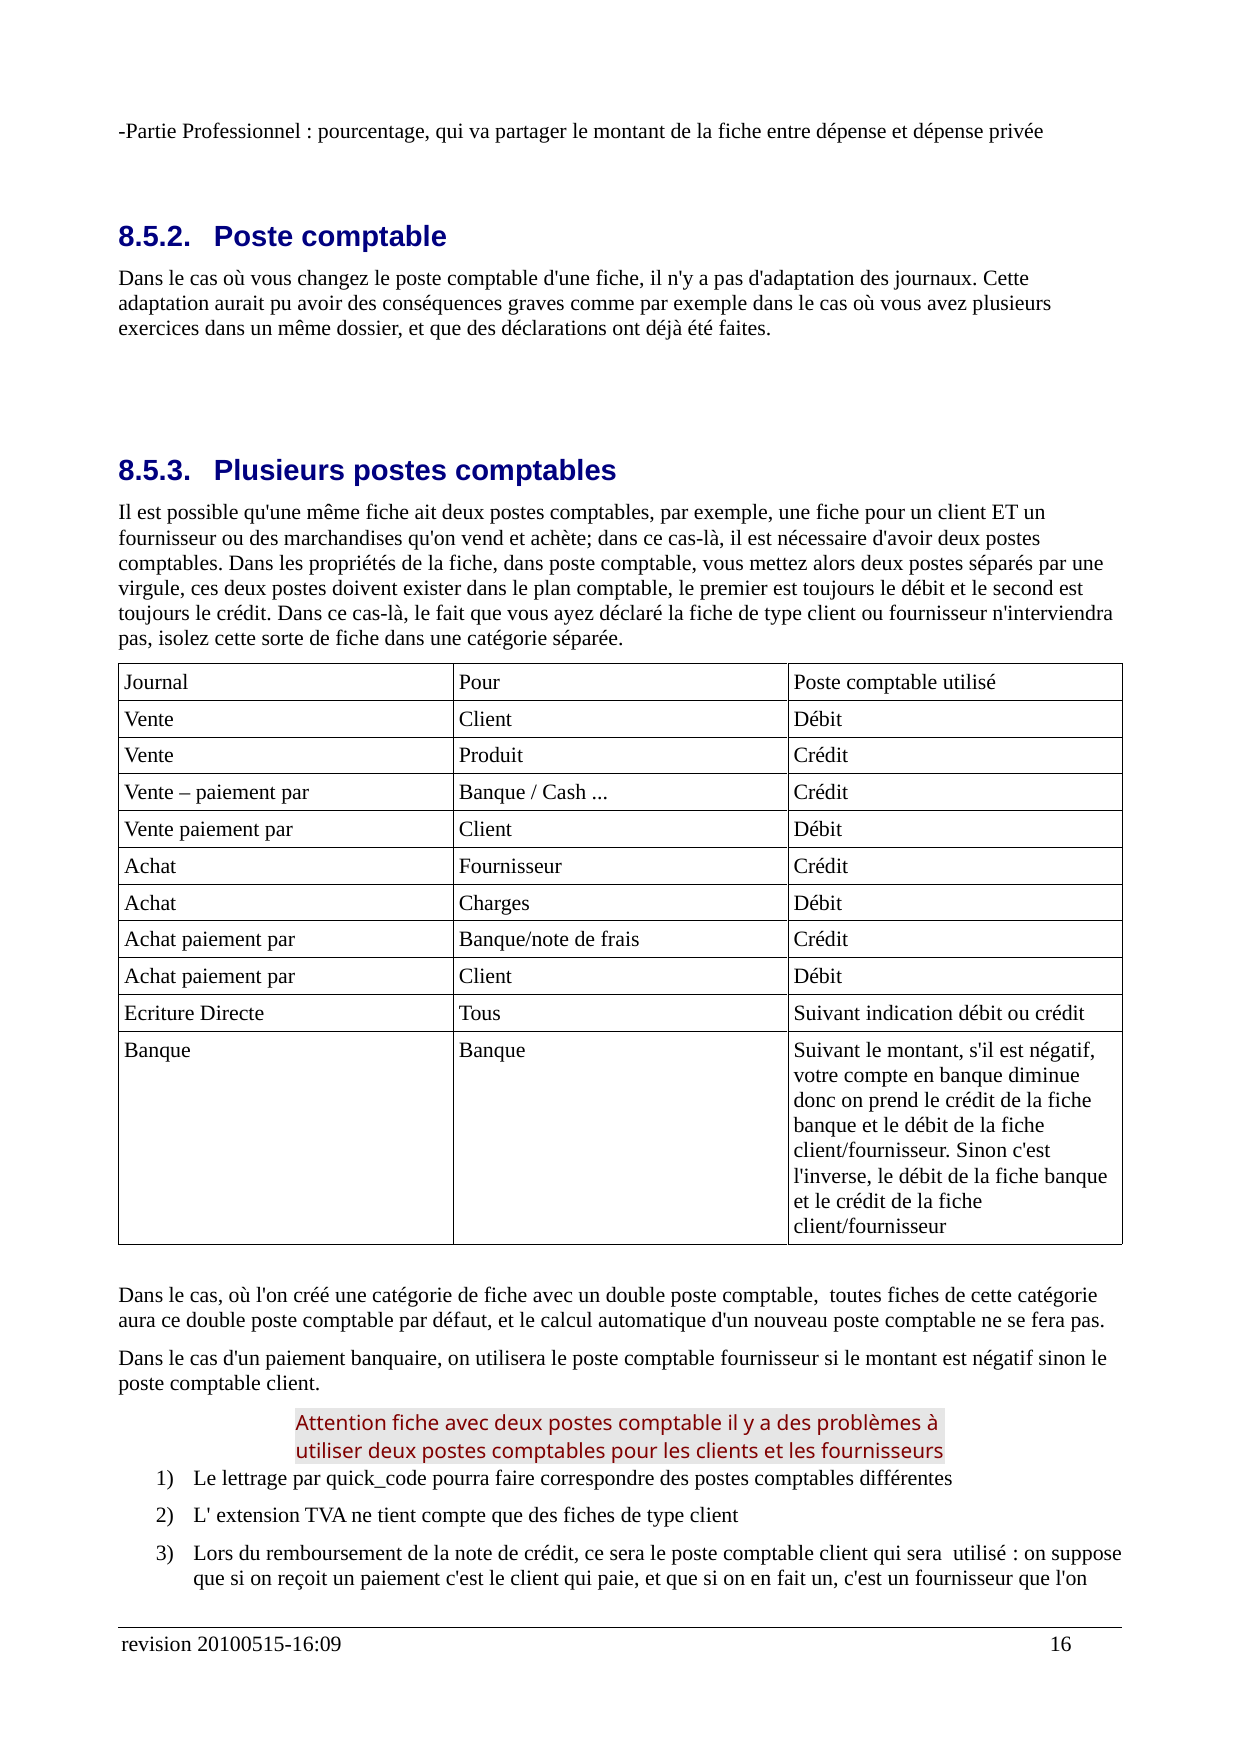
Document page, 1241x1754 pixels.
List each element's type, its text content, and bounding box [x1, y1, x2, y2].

list L' extension TVA ne tient compte que des fiches de type client [156, 1502, 1122, 1527]
table_cell Suivant le montant, s'il est négatif, votre compte en banque diminue donc on prend le crédit de la fiche banque et le débit de la fiche client/fournisseur. Sinon c'est l'inverse, le débit de la fiche banque et le crédit de la fiche client/fournisseur [789, 1032, 1122, 1244]
table_cell Débit [789, 811, 1122, 847]
table_cell Achat paiement par [119, 958, 453, 994]
table_header Journal [119, 664, 453, 700]
table_cell Banque [119, 1032, 453, 1244]
table_cell Débit [789, 958, 1122, 994]
text Dans le cas d'un paiement banquaire, on utilisera le poste comptable fournisseur si le montant est négatif sinon le poste comptable client. [118, 1345, 1122, 1395]
table_cell Client [454, 701, 787, 737]
table_header Pour [454, 664, 787, 700]
table_cell Charges [454, 885, 787, 920]
table_cell Vente [119, 701, 453, 737]
table_cell Produit [454, 738, 787, 773]
table_cell Achat [119, 848, 453, 884]
table_cell Suivant indication débit ou crédit [789, 995, 1122, 1031]
table_cell Achat [119, 885, 453, 920]
table_cell Crédit [789, 848, 1122, 884]
table_cell Crédit [789, 921, 1122, 957]
text Attention fiche avec deux postes comptable il y a des problèmes à utiliser deux postes comptables pour les clients et les fournisseurs [295, 1408, 945, 1464]
table_cell Banque / Cash ... [454, 774, 787, 810]
list Le lettrage par quick_code pourra faire correspondre des postes comptables différentes [156, 1464, 1122, 1490]
table_header Poste comptable utilisé [789, 664, 1122, 700]
table_cell Vente [119, 738, 453, 773]
table_cell Ecriture Directe [119, 995, 453, 1031]
text -Partie Professionnel : pourcentage, qui va partager le montant de la fiche entre dépense et dépense privée [118, 118, 1122, 143]
text Dans le cas, où l'on créé une catégorie de fiche avec un double poste comptable, toutes fiches de cette catégorie aura ce double poste comptable par défaut, et le calcul automatique d'un nouveau poste comptable ne se fera pas. [118, 1282, 1122, 1332]
table_cell Achat paiement par [119, 921, 453, 957]
table_cell Vente – paiement par [119, 774, 453, 810]
table_cell Client [454, 811, 787, 847]
table_cell Crédit [789, 738, 1122, 773]
subtitle Plusieurs postes comptables [118, 453, 1122, 487]
table_cell Tous [454, 995, 787, 1031]
table_cell Vente paiement par [119, 811, 453, 847]
table_cell Débit [789, 701, 1122, 737]
table_cell Fournisseur [454, 848, 787, 884]
subtitle Poste comptable [118, 219, 1122, 252]
list Lors du remboursement de la note de crédit, ce sera le poste comptable client qui sera utilisé : on suppose que si on reçoit un paiement c'est le client qui paie, et que si on en fait un, c'est un fournisseur que l'on [156, 1540, 1122, 1590]
table_cell Débit [789, 885, 1122, 920]
table_cell Banque/note de frais [454, 921, 787, 957]
text Dans le cas où vous changez le poste comptable d'une fiche, il n'y a pas d'adaptation des journaux. Cette adaptation aurait pu avoir des conséquences graves comme par exemple dans le cas où vous avez plusieurs exercices dans un même dossier, et que des déclarations ont déjà été faites. [118, 265, 1122, 340]
table_cell Banque [454, 1032, 787, 1244]
text Il est possible qu'une même fiche ait deux postes comptables, par exemple, une fiche pour un client ET un fournisseur ou des marchandises qu'on vend et achète; dans ce cas-là, il est nécessaire d'avoir deux postes comptables. Dans les propriétés de la fiche, dans poste comptable, vous mettez alors deux postes séparés par une virgule, ces deux postes doivent exister dans le plan comptable, le premier est toujours le débit et le second est toujours le crédit. Dans ce cas-là, le fait que vous ayez déclaré la fiche de type client ou fournisseur n'interviendra pas, isolez cette sorte de fiche dans une catégorie séparée. [118, 499, 1122, 651]
table_cell Crédit [789, 774, 1122, 810]
table_cell Client [454, 958, 787, 994]
